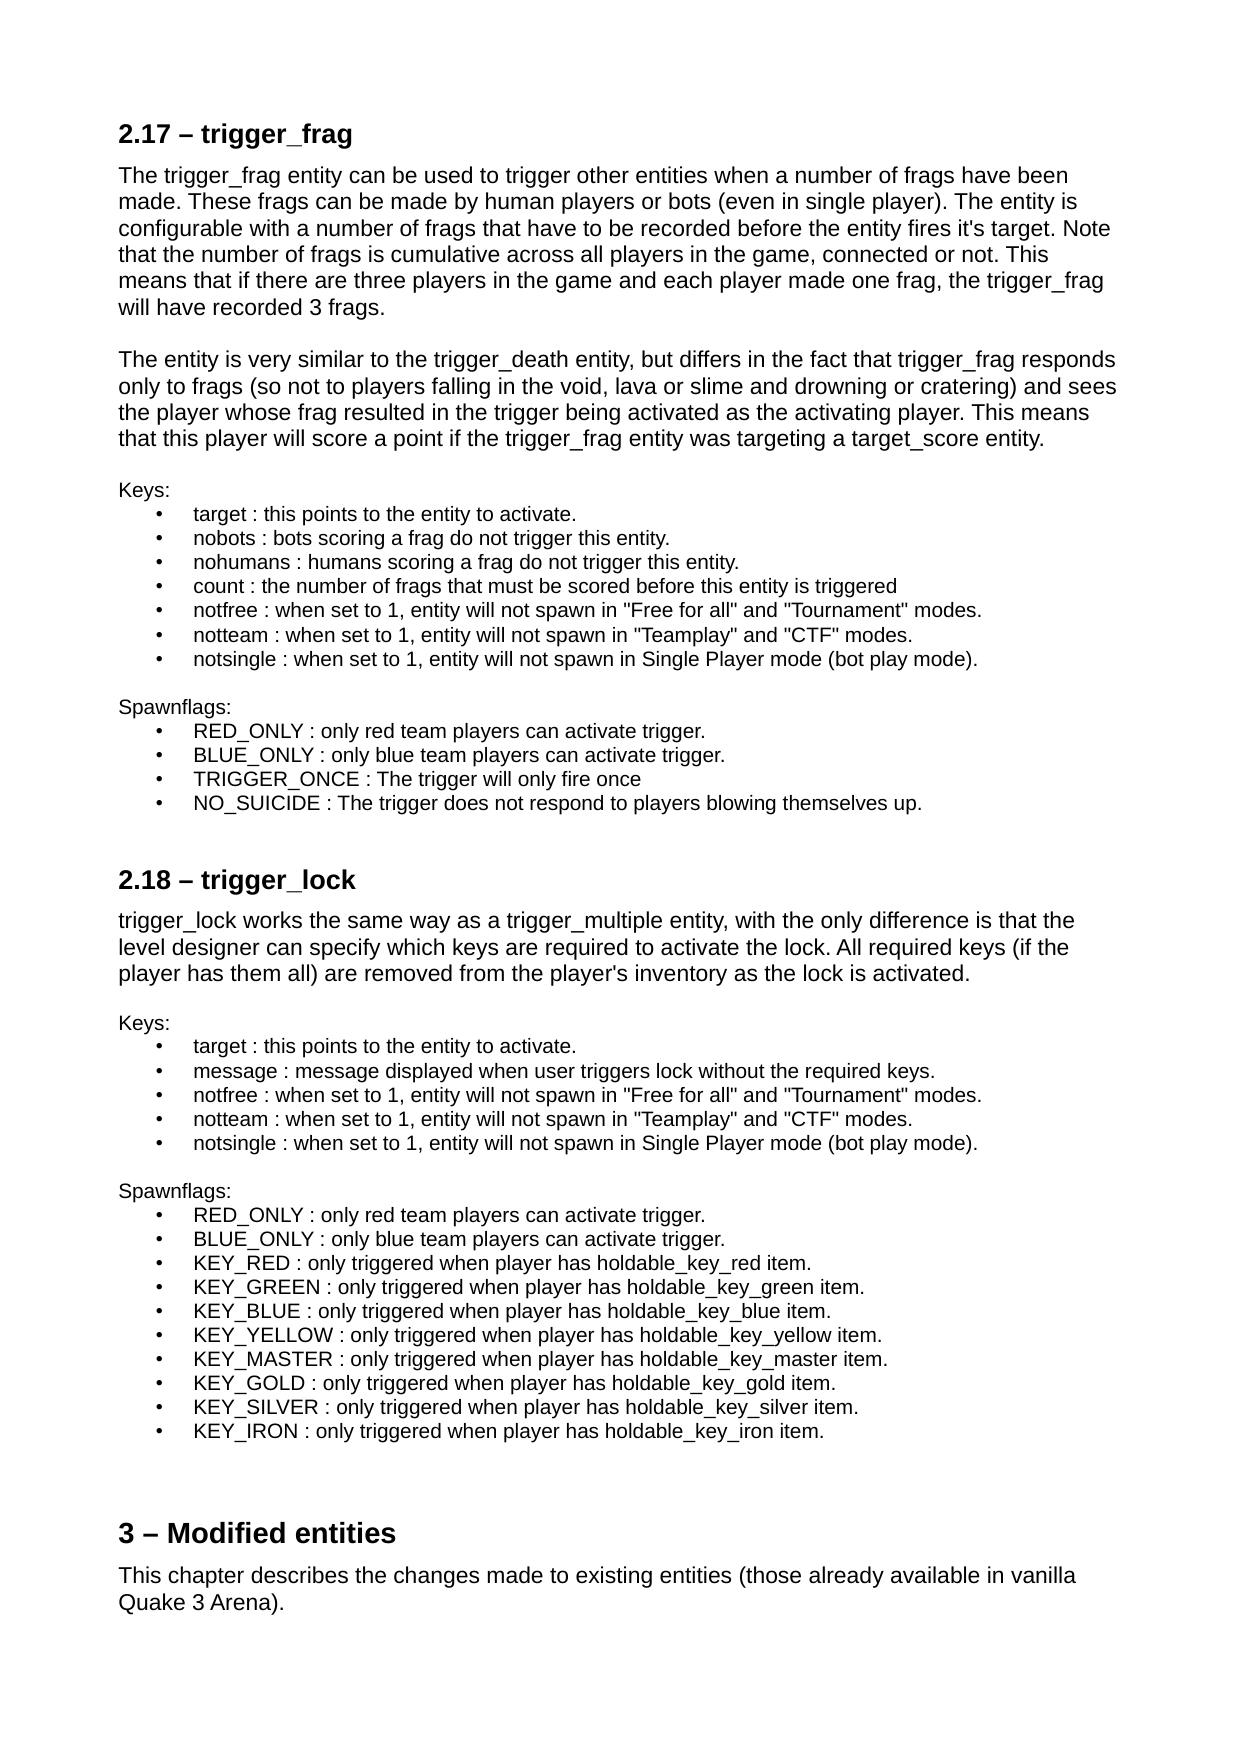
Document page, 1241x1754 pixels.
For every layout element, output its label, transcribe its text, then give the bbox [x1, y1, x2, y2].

text This chapter describes the changes made to existing entities (those already available in vanilla Quake 3 Arena). [118, 1562, 1122, 1615]
list KEY_SILVER : only triggered when player has holdable_key_silver item. [156, 1395, 1122, 1419]
list target : this points to the entity to activate. [156, 502, 1122, 526]
list notsingle : when set to 1, entity will not spawn in Single Player mode (bot play mode). [156, 1131, 1122, 1155]
list notsingle : when set to 1, entity will not spawn in Single Player mode (bot play mode). [156, 646, 1122, 671]
list KEY_YELLOW : only triggered when player has holdable_key_yellow item. [156, 1323, 1122, 1347]
list KEY_IRON : only triggered when player has holdable_key_iron item. [156, 1419, 1122, 1443]
list nobots : bots scoring a frag do not trigger this entity. [156, 526, 1122, 550]
list BLUE_ONLY : only blue team players can activate trigger. [156, 742, 1122, 767]
text trigger_lock works the same way as a trigger_multiple entity, with the only difference is that the level designer can specify which keys are required to activate the lock. All required keys (if the player has them all) are removed from the player's inventory as the lock is activated. [118, 907, 1122, 986]
list message : message displayed when user triggers lock without the required keys. [156, 1058, 1122, 1082]
list notfree : when set to 1, entity will not spawn in "Free for all" and "Tournament" modes. [156, 598, 1122, 622]
text Spawnflags: [118, 694, 1122, 718]
text Keys: [118, 1010, 1122, 1034]
text Spawnflags: [118, 1179, 1122, 1203]
list notteam : when set to 1, entity will not spawn in "Teamplay" and "CTF" modes. [156, 622, 1122, 646]
list KEY_GREEN : only triggered when player has holdable_key_green item. [156, 1275, 1122, 1299]
list TRIGGER_ONCE : The trigger will only fire once [156, 767, 1122, 791]
list KEY_BLUE : only triggered when player has holdable_key_blue item. [156, 1299, 1122, 1323]
list count : the number of frags that must be scored before this entity is triggered [156, 574, 1122, 598]
list KEY_RED : only triggered when player has holdable_key_red item. [156, 1251, 1122, 1275]
list notteam : when set to 1, entity will not spawn in "Teamplay" and "CTF" modes. [156, 1107, 1122, 1131]
list NO_SUICIDE : The trigger does not respond to players blowing themselves up. [156, 791, 1122, 815]
text Keys: [118, 478, 1122, 502]
list nohumans : humans scoring a frag do not trigger this entity. [156, 550, 1122, 574]
list BLUE_ONLY : only blue team players can activate trigger. [156, 1227, 1122, 1251]
subtitle 2.18 – trigger_lock [118, 864, 1122, 895]
text The entity is very similar to the trigger_death entity, but differs in the fact that trigger_frag responds only to frags (so not to players falling in the void, lava or slime and drowning or cratering) and sees the player whose frag resulted in the trigger being activated as the activating player. This means that this player will score a point if the trigger_frag entity was targeting a target_score entity. [118, 346, 1122, 452]
list KEY_MASTER : only triggered when player has holdable_key_master item. [156, 1347, 1122, 1371]
subtitle 2.17 – trigger_frag [118, 118, 1122, 149]
list RED_ONLY : only red team players can activate trigger. [156, 1203, 1122, 1227]
subtitle 3 – Modified entities [118, 1516, 1122, 1550]
text The trigger_frag entity can be used to trigger other entities when a number of frags have been made. These frags can be made by human players or bots (even in single player). The entity is configurable with a number of frags that have to be recorded before the entity fires it's target. Note that the number of frags is cumulative across all players in the game, connected or not. This means that if there are three players in the game and each player made one frag, the trigger_frag will have recorded 3 frags. [118, 162, 1122, 320]
list target : this points to the entity to activate. [156, 1034, 1122, 1058]
list KEY_GOLD : only triggered when player has holdable_key_gold item. [156, 1371, 1122, 1395]
list RED_ONLY : only red team players can activate trigger. [156, 718, 1122, 742]
list notfree : when set to 1, entity will not spawn in "Free for all" and "Tournament" modes. [156, 1082, 1122, 1107]
